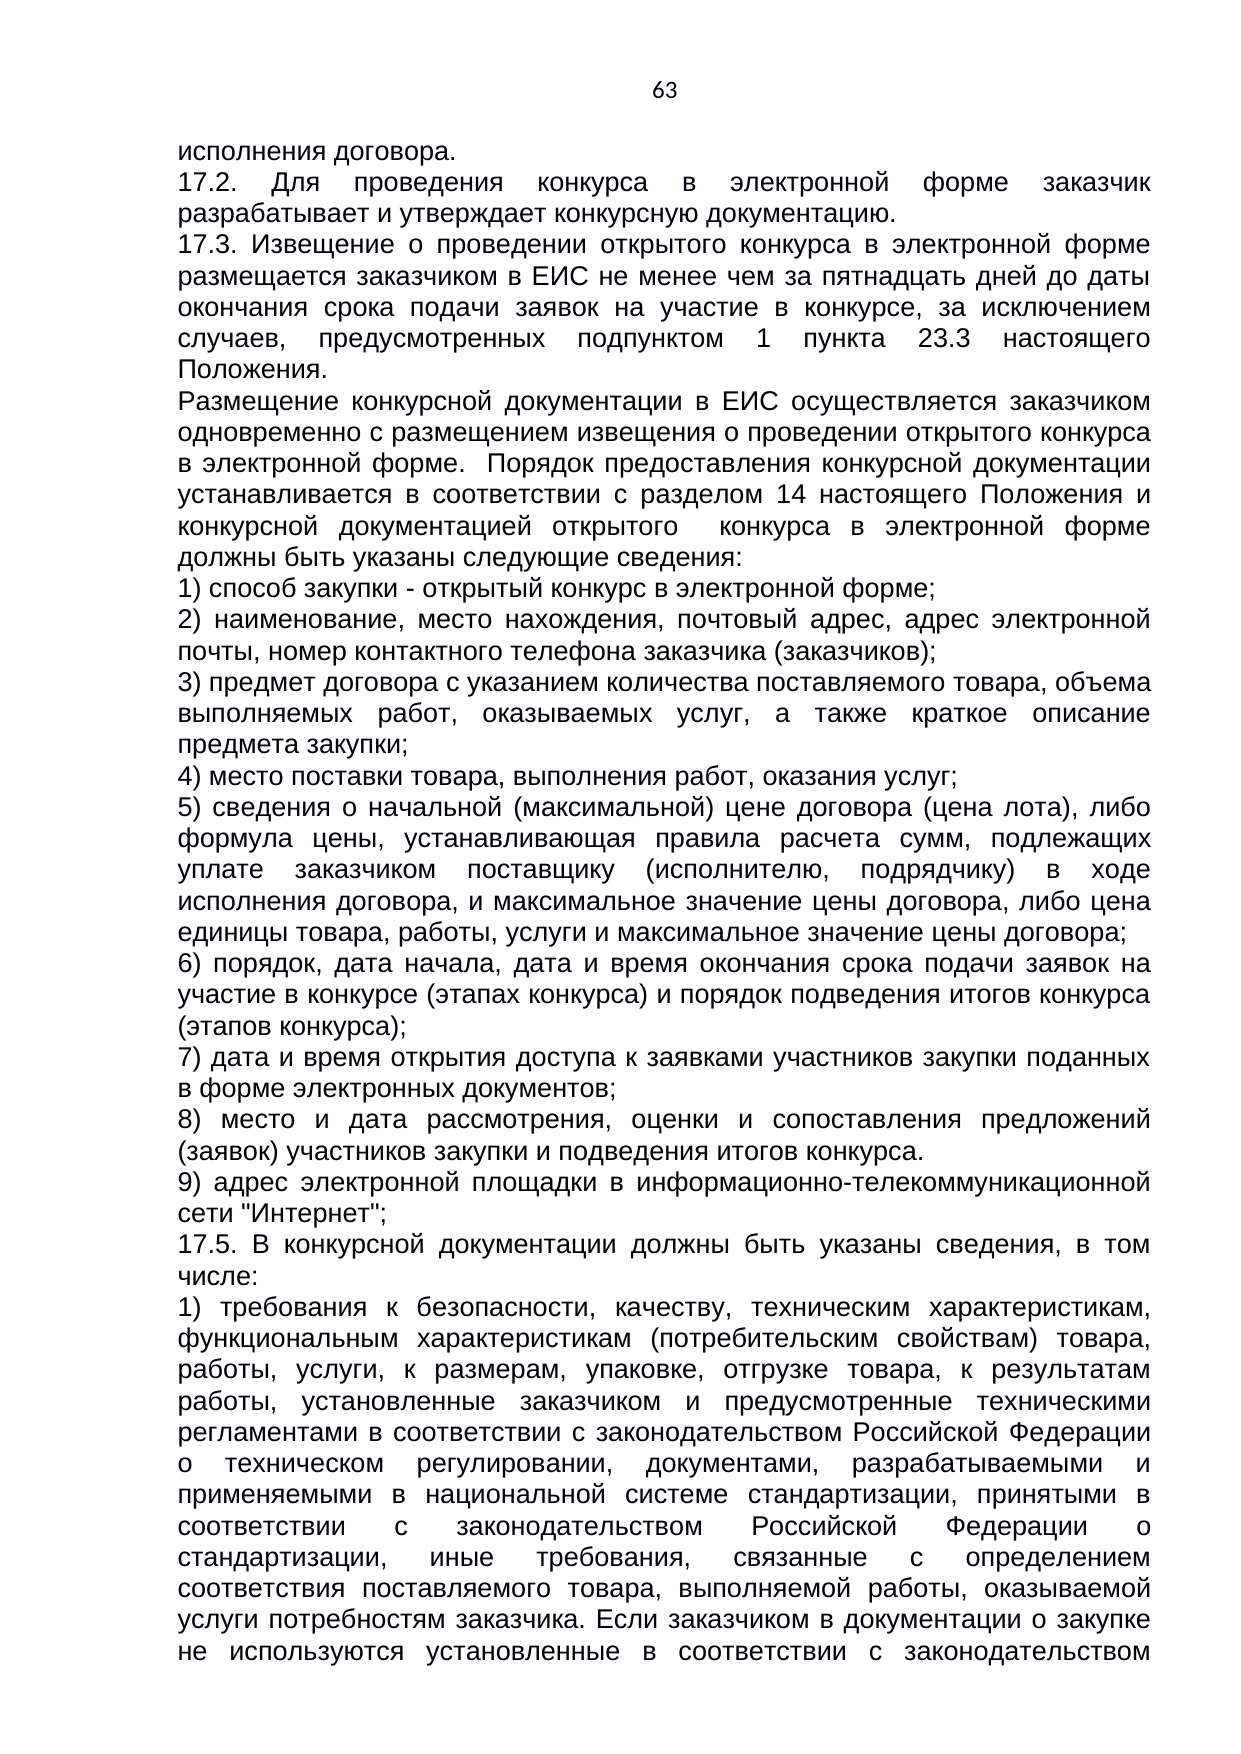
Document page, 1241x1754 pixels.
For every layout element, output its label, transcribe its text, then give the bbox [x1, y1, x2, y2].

text 6) порядок, дата начала, дата и время окончания срока подачи заявок на участие в конкурсе (этапах конкурса) и порядок подведения итогов конкурса (этапов конкурса); [177, 947, 1152, 1041]
text 7) дата и время открытия доступа к заявками участников закупки поданных в форме электронных документов; [177, 1041, 1152, 1103]
text 9) адрес электронной площадки в информационно-телекоммуникационной сети "Интернет"; [177, 1166, 1152, 1228]
text 17.5. В конкурсной документации должны быть указаны сведения, в том числе: [177, 1228, 1152, 1291]
text исполнения договора. [177, 135, 1152, 166]
text 1) требования к безопасности, качеству, техническим характеристикам, функциональным характеристикам (потребительским свойствам) товара, работы, услуги, к размерам, упаковке, отгрузке товара, к результатам работы, установленные заказчиком и предусмотренные техническими регламентами в соответствии с законодательством Российской Федерации о техническом регулировании, документами, разрабатываемыми и применяемыми в национальной системе стандартизации, принятыми в соответствии с законодательством Российской Федерации о стандартизации, иные требования, связанные с определением соответствия поставляемого товара, выполняемой работы, оказываемой услуги потребностям заказчика. Если заказчиком в документации о закупке не используются установленные в соответствии с законодательством [177, 1291, 1152, 1666]
text 4) место поставки товара, выполнения работ, оказания услуг; [177, 760, 1152, 791]
text 8) место и дата рассмотрения, оценки и сопоставления предложений (заявок) участников закупки и подведения итогов конкурса. [177, 1103, 1152, 1166]
text 2) наименование, место нахождения, почтовый адрес, адрес электронной почты, номер контактного телефона заказчика (заказчиков); [177, 603, 1152, 666]
text 5) сведения о начальной (максимальной) цене договора (цена лота), либо формула цены, устанавливающая правила расчета сумм, подлежащих уплате заказчиком поставщику (исполнителю, подрядчику) в ходе исполнения договора, и максимальное значение цены договора, либо цена единицы товара, работы, услуги и максимальное значение цены договора; [177, 791, 1152, 947]
text 1) способ закупки - открытый конкурс в электронной форме; [177, 572, 1152, 603]
text 17.3. Извещение о проведении открытого конкурса в электронной форме размещается заказчиком в ЕИС не менее чем за пятнадцать дней до даты окончания срока подачи заявок на участие в конкурсе, за исключением случаев, предусмотренных подпунктом 1 пункта 23.3 настоящего Положения. [177, 228, 1152, 385]
text Размещение конкурсной документации в ЕИС осуществляется заказчиком одновременно с размещением извещения о проведении открытого конкурса в электронной форме. Порядок предоставления конкурсной документации устанавливается в соответствии с разделом 14 настоящего Положения и конкурсной документацией открытого конкурса в электронной форме должны быть указаны следующие сведения: [177, 385, 1152, 572]
text 3) предмет договора с указанием количества поставляемого товара, объема выполняемых работ, оказываемых услуг, а также краткое описание предмета закупки; [177, 666, 1152, 760]
text 17.2. Для проведения конкурса в электронной форме заказчик разрабатывает и утверждает конкурсную документацию. [177, 166, 1152, 228]
